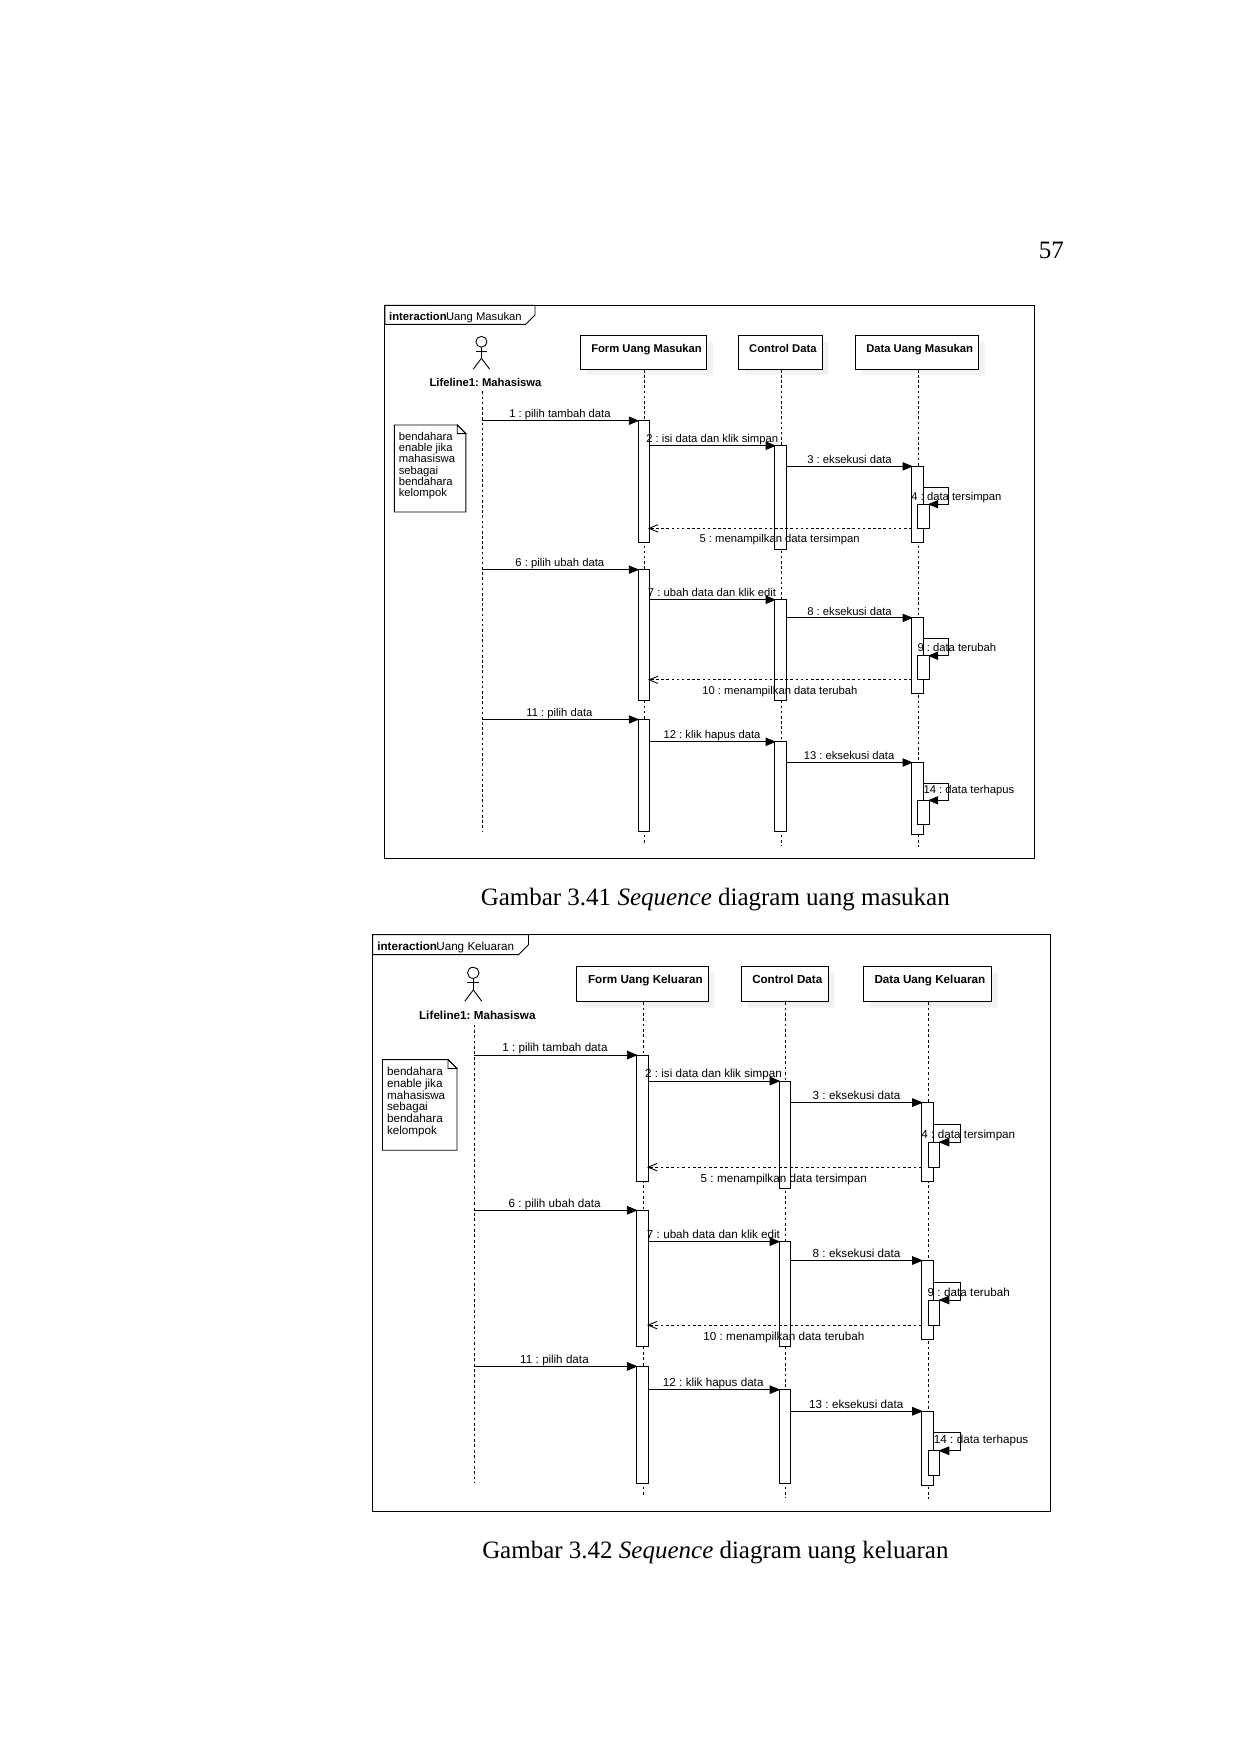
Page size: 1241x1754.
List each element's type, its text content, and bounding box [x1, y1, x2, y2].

text Gambar 3.42 Sequence diagram uang keluaran [367, 925, 1063, 1564]
text Gambar 3.41 Sequence diagram uang masukan [367, 294, 1063, 911]
